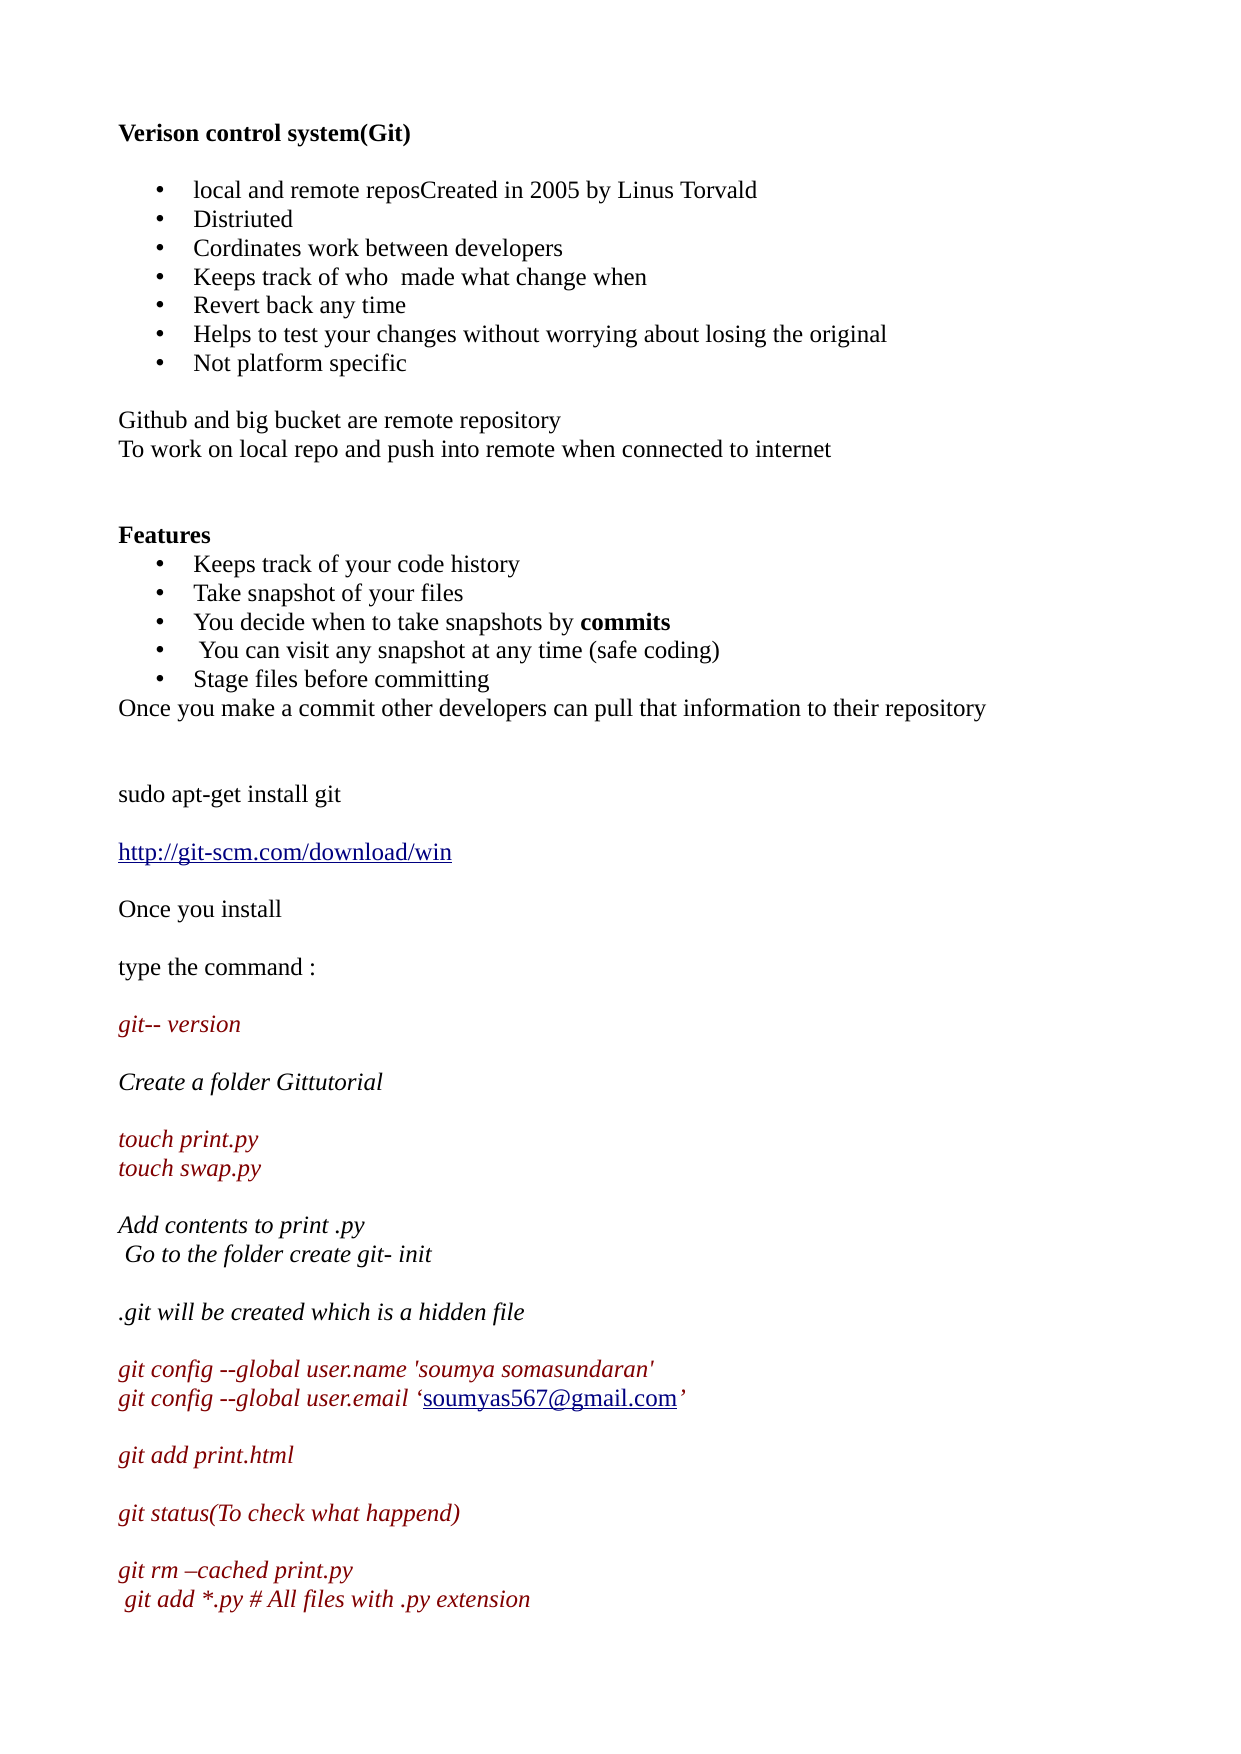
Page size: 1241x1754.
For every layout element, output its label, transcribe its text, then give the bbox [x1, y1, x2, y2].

text type the command : [118, 952, 1122, 981]
text Add contents to print .py [118, 1211, 1122, 1239]
text Go to the folder create git- init [118, 1239, 1122, 1268]
text sudo apt-get install git [118, 779, 1122, 808]
text git config --global user.name 'soumya somasundaran' [118, 1354, 1122, 1383]
list local and remote reposCreated in 2005 by Linus Torvald [156, 176, 1122, 204]
text To work on local repo and push into remote when connected to internet [118, 434, 1122, 463]
list Cordinates work between developers [156, 233, 1122, 262]
list Revert back any time [156, 291, 1122, 319]
text touch print.py [118, 1124, 1122, 1153]
text git rm –cached print.py [118, 1556, 1122, 1584]
list You can visit any snapshot at any time (safe coding) [156, 636, 1122, 664]
text Features [118, 521, 1122, 549]
list Helps to test your changes without worrying about losing the original [156, 319, 1122, 348]
text Once you make a commit other developers can pull that information to their repository [118, 693, 1122, 722]
text git config --global user.email ‘soumyas567@gmail.com’ [118, 1383, 1122, 1412]
list Stage files before committing [156, 664, 1122, 693]
list Distriuted [156, 204, 1122, 233]
text Github and big bucket are remote repository [118, 406, 1122, 434]
list Keeps track of your code history [156, 549, 1122, 578]
text git add *.py # All files with .py extension [118, 1584, 1122, 1613]
text Verison control system(Git) [118, 118, 1122, 147]
list Take snapshot of your files [156, 578, 1122, 607]
text Once you install [118, 894, 1122, 923]
list Not platform specific [156, 348, 1122, 377]
text git add print.html [118, 1441, 1122, 1469]
text http://git-scm.com/download/win [118, 837, 1122, 866]
text git-- version [118, 1009, 1122, 1038]
text touch swap.py [118, 1153, 1122, 1182]
list You decide when to take snapshots by commits [156, 607, 1122, 636]
text Create a folder Gittutorial [118, 1067, 1122, 1096]
list Keeps track of who made what change when [156, 262, 1122, 291]
text .git will be created which is a hidden file [118, 1297, 1122, 1326]
text git status(To check what happend) [118, 1498, 1122, 1527]
